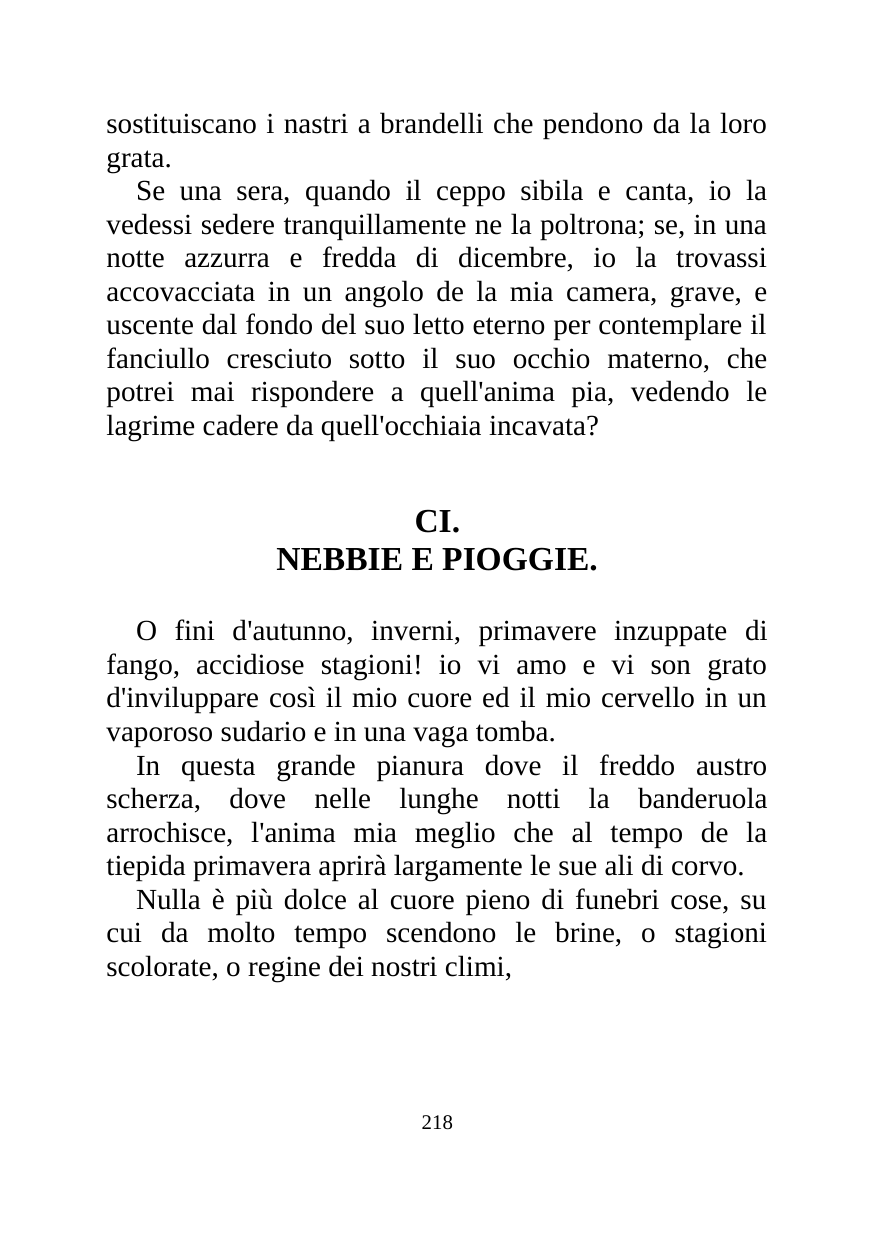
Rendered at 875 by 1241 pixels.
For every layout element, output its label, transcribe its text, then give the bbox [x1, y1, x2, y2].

text Se una sera, quando il ceppo sibila e canta, io la vedessi sedere tranquillamente ne la poltrona; se, in una notte azzurra e fredda di dicembre, io la trovassi accovacciata in un angolo de la mia camera, grave, e uscente dal fondo del suo letto eterno per contemplare il fanciullo cresciuto sotto il suo occhio materno, che potrei mai rispondere a quell'anima pia, vedendo le lagrime cadere da quell'occhiaia incavata? [106, 173, 768, 442]
text Nulla è più dolce al cuore pieno di funebri cose, su cui da molto tempo scendono le brine, o stagioni scolorate, o regine dei nostri climi, [106, 882, 768, 982]
text O fini d'autunno, inverni, primavere inzuppate di fango, accidiose stagioni! io vi amo e vi son grato d'inviluppare così il mio cuore ed il mio cervello in un vaporoso sudario e in una vaga tomba. [106, 613, 768, 748]
text In questa grande pianura dove il freddo austro scherza, dove nelle lunghe notti la banderuola arrochisce, l'anima mia meglio che al tempo de la tiepida primavera aprirà largamente le sue ali di corvo. [106, 748, 768, 882]
subtitle CI. NEBBIE E PIOGGIE. [106, 501, 768, 578]
text sostituiscano i nastri a brandelli che pendono da la loro grata. [106, 106, 768, 173]
